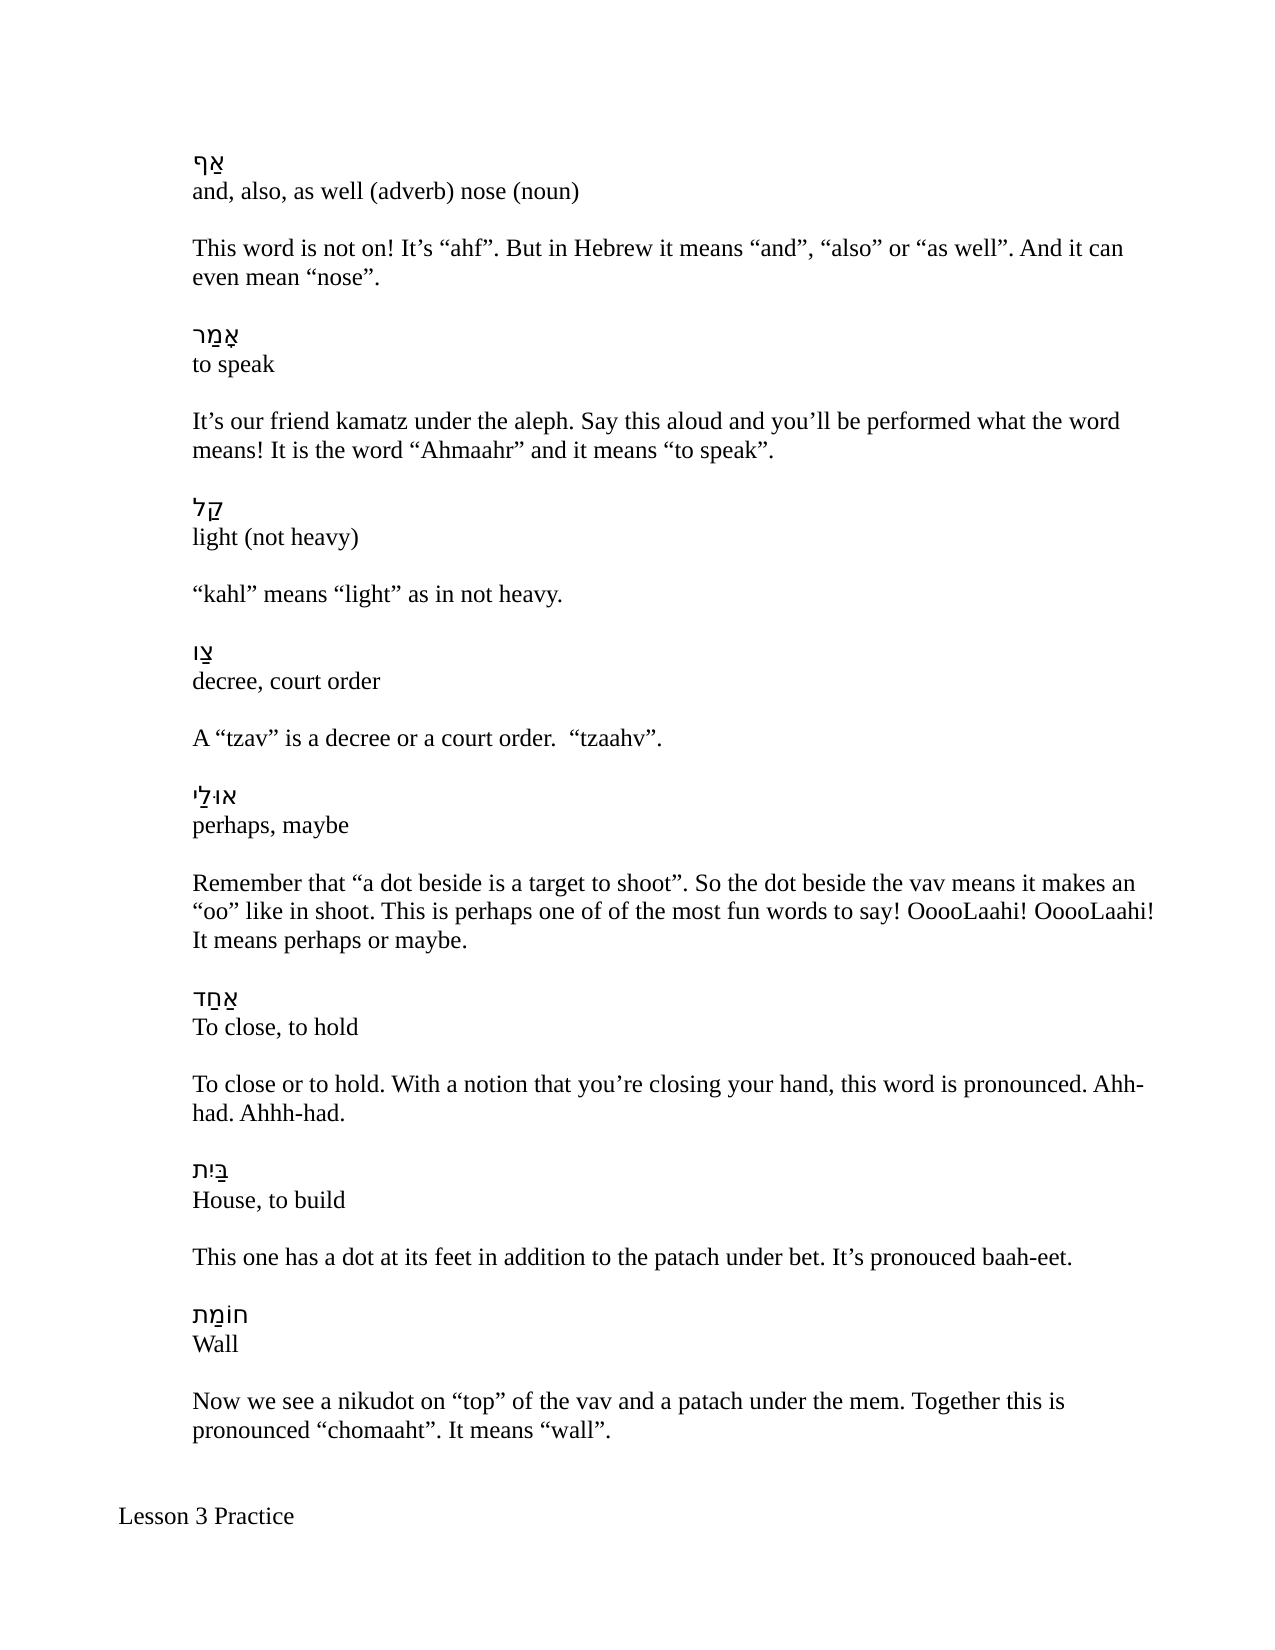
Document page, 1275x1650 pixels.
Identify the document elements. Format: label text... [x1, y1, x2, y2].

text בַּיִת [192, 1156, 1157, 1185]
text Now we see a nikudot on “top” of the vav and a patach under the mem. Together this is pronounced “chomaaht”. It means “wall”. [192, 1386, 1157, 1444]
text This one has a dot at its feet in addition to the patach under bet. It’s pronouced baah-eet. [192, 1242, 1157, 1271]
text “kahl” means “light” as in not heavy. [192, 579, 1157, 608]
text To close, to hold [192, 1012, 1157, 1041]
text אַחַד [192, 983, 1157, 1012]
text צַו [192, 637, 1157, 666]
text קַל [192, 493, 1157, 522]
text אַף [192, 147, 1157, 176]
text Lesson 3 Practice [118, 1501, 1157, 1530]
text to speak [192, 349, 1157, 378]
text אָמַר [192, 320, 1157, 349]
text House, to build [192, 1185, 1157, 1213]
text and, also, as well (adverb) nose (noun) [192, 176, 1157, 205]
text חוֹמַת [192, 1300, 1157, 1329]
text This word is not on! It’s “ahf”. But in Hebrew it means “and”, “also” or “as well”. And it can even mean “nose”. [192, 233, 1157, 291]
text light (not heavy) [192, 522, 1157, 551]
text Remember that “a dot beside is a target to shoot”. So the dot beside the vav means it makes an “oo” like in shoot. This is perhaps one of of the most fun words to say! OoooLaahi! OoooLaahi! It means perhaps or maybe. [192, 868, 1157, 954]
text perhaps, maybe [192, 810, 1157, 839]
text אוּלַי [192, 781, 1157, 810]
text decree, court order [192, 666, 1157, 695]
text Wall [192, 1329, 1157, 1358]
text To close or to hold. With a notion that you’re closing your hand, this word is pronounced. Ahh-had. Ahhh-had. [192, 1069, 1157, 1127]
text A “tzav” is a decree or a court order. “tzaahv”. [192, 723, 1157, 752]
text It’s our friend kamatz under the aleph. Say this aloud and you’ll be performed what the word means! It is the word “Ahmaahr” and it means “to speak”. [192, 406, 1157, 464]
